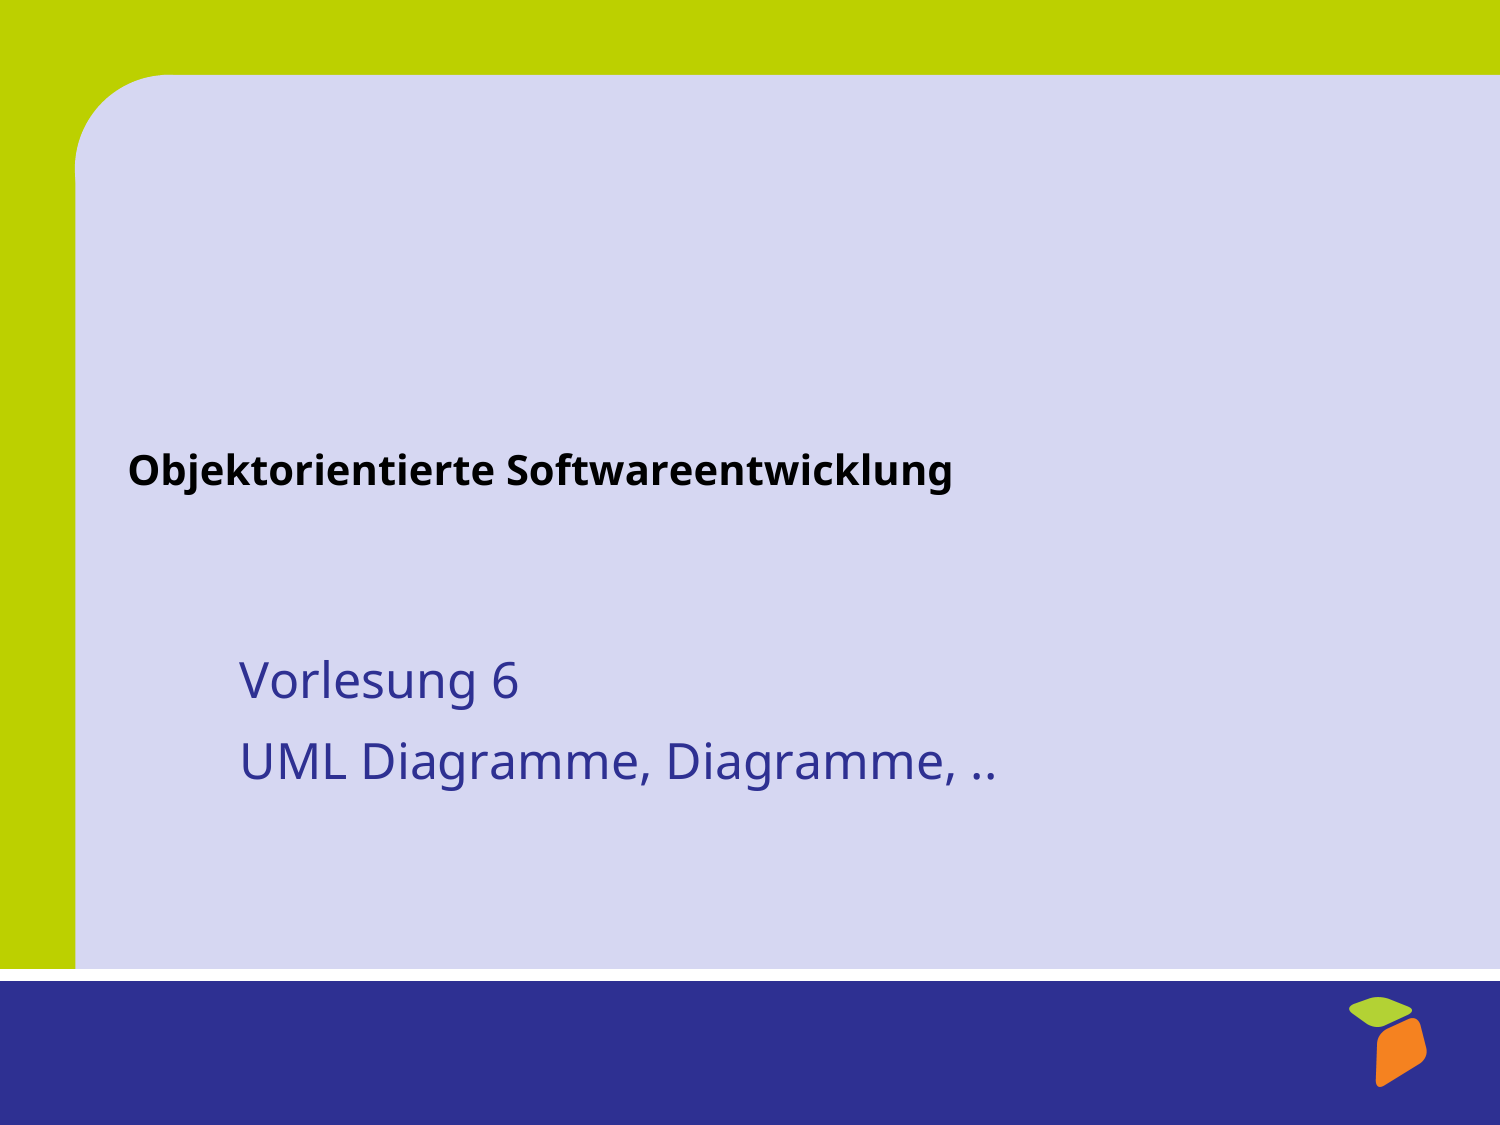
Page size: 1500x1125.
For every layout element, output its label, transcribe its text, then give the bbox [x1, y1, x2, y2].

subtitle Vorlesung 6 UML Diagramme, Diagramme, .. [225, 637, 1276, 925]
picture [0, 981, 1500, 1125]
title Objektorientierte Softwareentwicklung [112, 374, 1388, 563]
